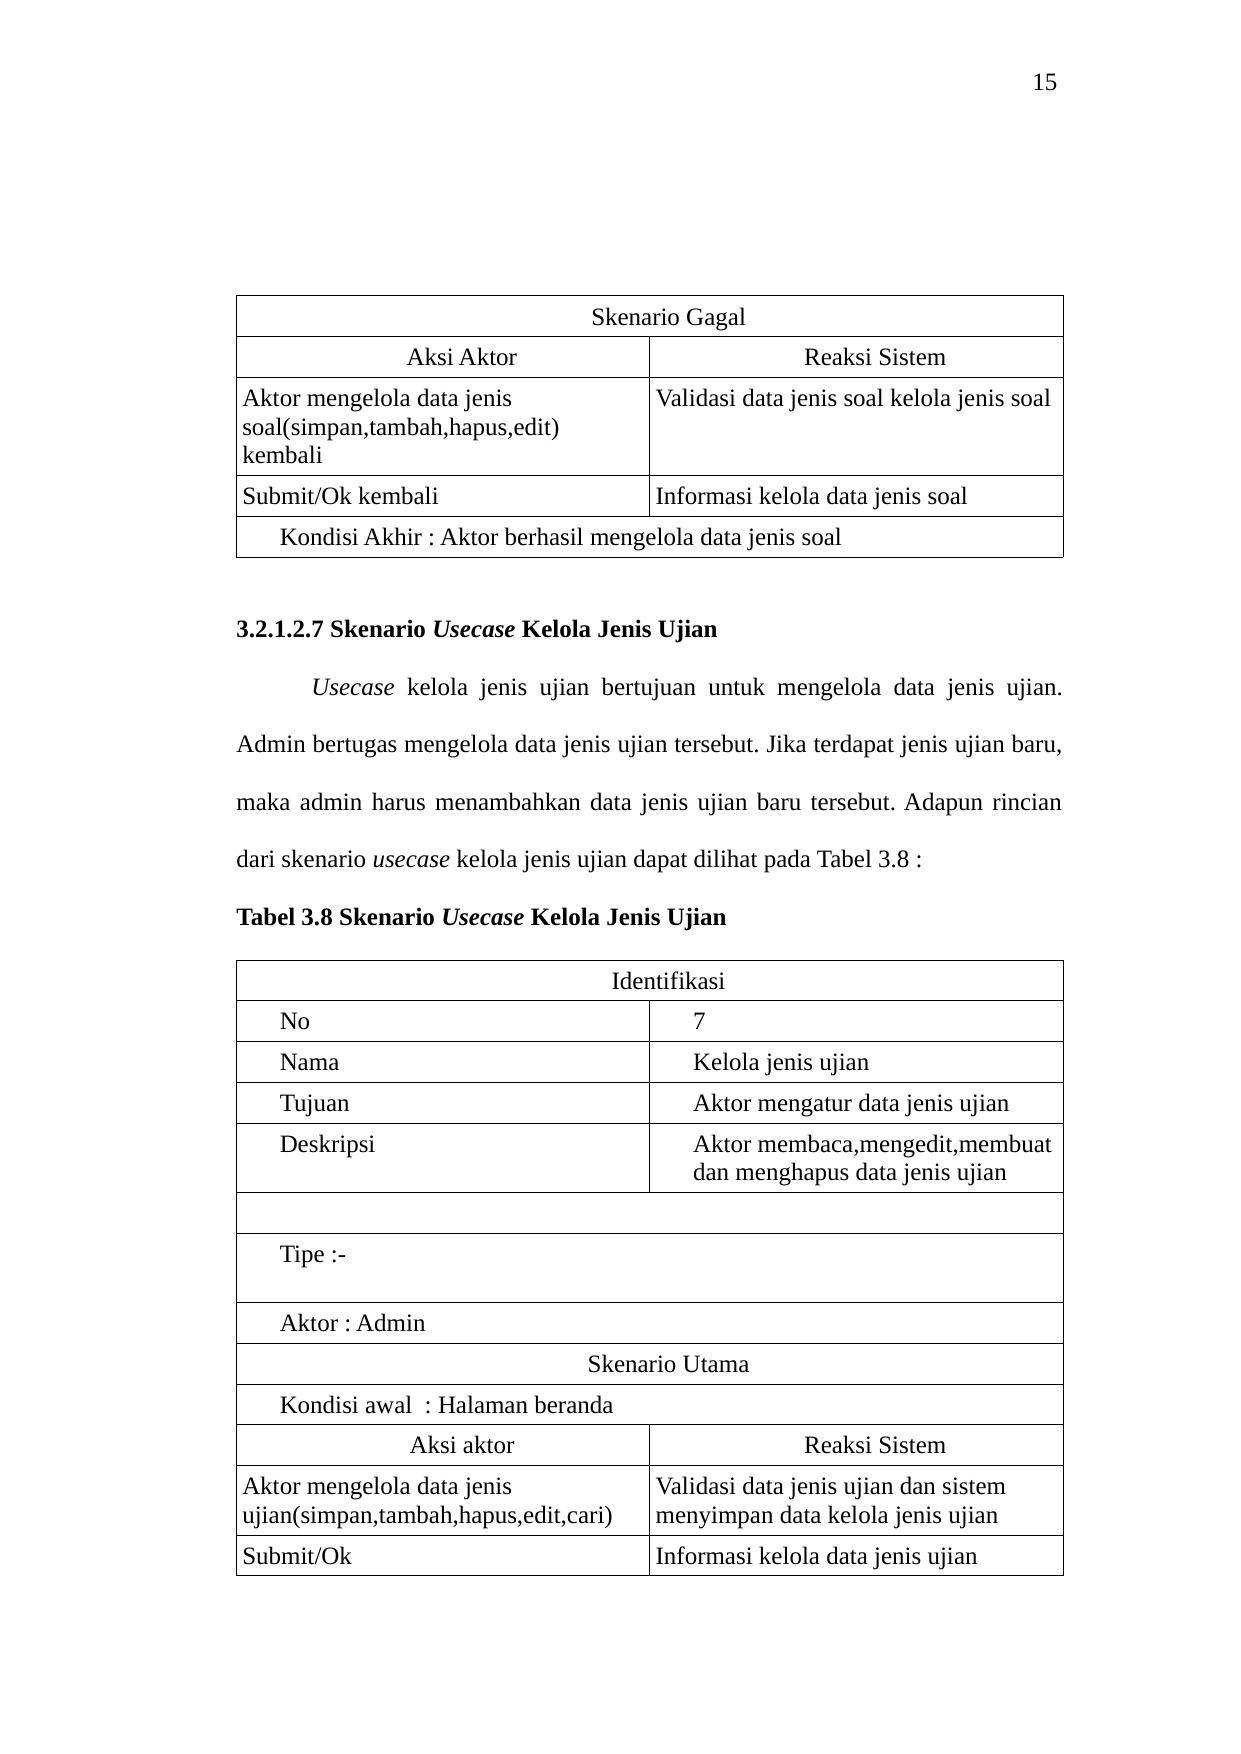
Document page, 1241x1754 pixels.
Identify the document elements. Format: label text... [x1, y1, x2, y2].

table_cell Kondisi Akhir : Aktor berhasil mengelola data jenis soal [237, 517, 1063, 556]
table_cell Aksi aktor [237, 1425, 649, 1465]
table_cell Skenario Utama [237, 1344, 1063, 1383]
table_header Identifikasi [237, 961, 1063, 1000]
table_cell Kondisi awal : Halaman beranda [237, 1385, 1063, 1424]
table_cell No [237, 1001, 649, 1041]
table_cell Informasi kelola data jenis soal [650, 476, 1063, 516]
table_cell Submit/Ok [237, 1536, 649, 1575]
text Usecase kelola jenis ujian bertujuan untuk mengelola data jenis ujian. Admin bertugas mengelola data jenis ujian tersebut. Jika terdapat jenis ujian baru, maka admin harus menambahkan data jenis ujian baru tersebut. Adapun rincian dari skenario usecase kelola jenis ujian dapat dilihat pada Tabel 3.8 : [236, 672, 1063, 873]
table_cell Aktor membaca,mengedit,membuat dan menghapus data jenis ujian [650, 1124, 1063, 1192]
subtitle 3.2.1.2.7 Skenario Usecase Kelola Jenis Ujian [236, 614, 1063, 643]
text Tabel 3.8 Skenario Usecase Kelola Jenis Ujian [236, 902, 1063, 931]
table_cell Validasi data jenis soal kelola jenis soal [650, 378, 1063, 475]
table_cell Aktor mengelola data jenis ujian(simpan,tambah,hapus,edit,cari) [237, 1466, 649, 1534]
table_cell Submit/Ok kembali [237, 476, 649, 516]
table_cell Tipe :- [237, 1234, 1063, 1302]
table_cell Nama [237, 1042, 649, 1082]
table_cell Aktor : Admin [237, 1303, 1063, 1343]
table_cell Validasi data jenis ujian dan sistem menyimpan data kelola jenis ujian [650, 1466, 1063, 1534]
table_cell Aktor mengelola data jenis soal(simpan,tambah,hapus,edit) kembali [237, 378, 649, 475]
table_cell Deskripsi [237, 1124, 649, 1192]
table_cell Reaksi Sistem [650, 1425, 1063, 1465]
table_cell Aktor mengatur data jenis ujian [650, 1083, 1063, 1122]
table_cell Skenario Gagal [237, 296, 1063, 336]
table_cell 7 [650, 1001, 1063, 1041]
table_cell Informasi kelola data jenis ujian [650, 1536, 1063, 1575]
table_cell Kelola jenis ujian [650, 1042, 1063, 1082]
table_cell Tujuan [237, 1083, 649, 1122]
table_cell [237, 1193, 1063, 1233]
table_cell Aksi Aktor [237, 337, 649, 377]
table_cell Reaksi Sistem [650, 337, 1063, 377]
